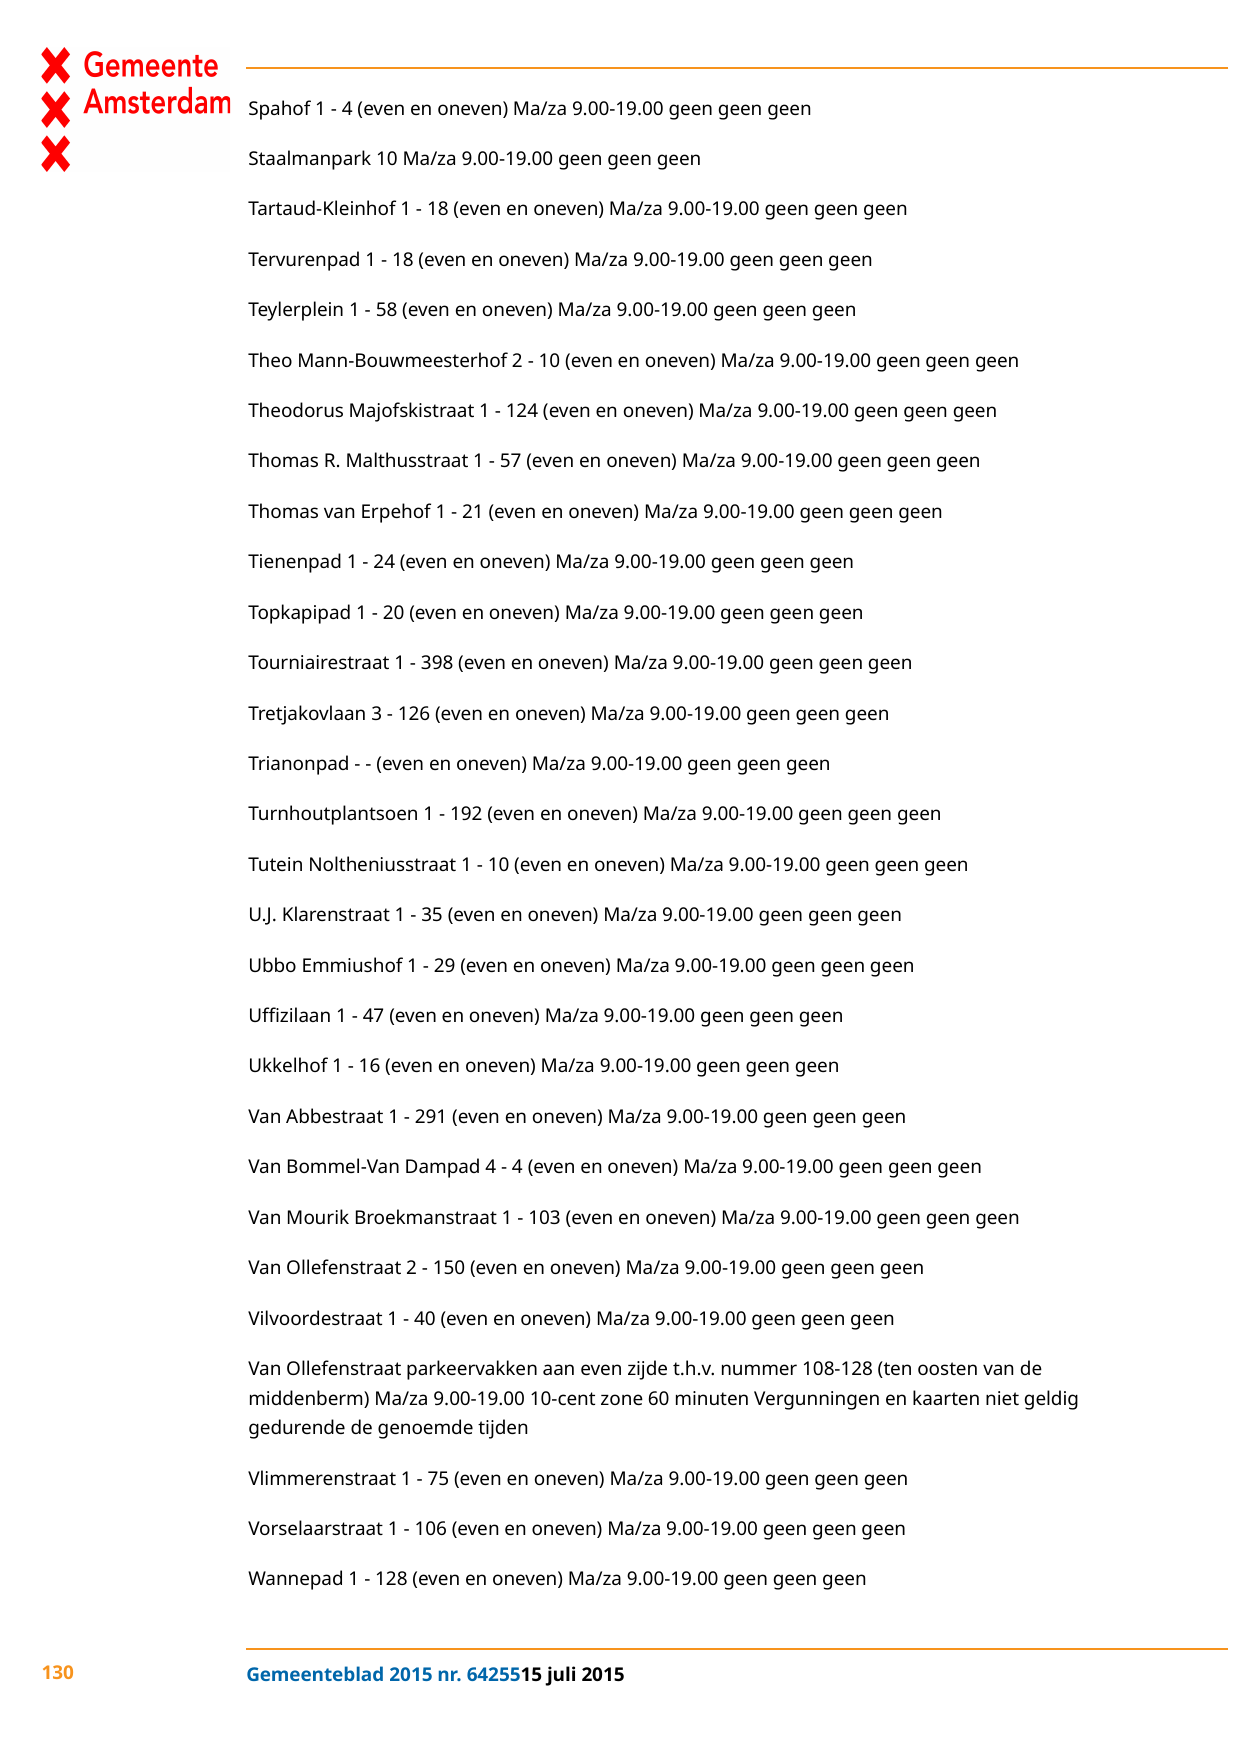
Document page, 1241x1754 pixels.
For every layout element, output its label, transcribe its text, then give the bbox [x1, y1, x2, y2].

text Van Abbestraat 1 - 291 (even en oneven) Ma/za 9.00-19.00 geen geen geen [248, 1103, 1152, 1129]
text Thomas R. Malthusstraat 1 - 57 (even en oneven) Ma/za 9.00-19.00 geen geen geen [248, 448, 1152, 473]
text Tienenpad 1 - 24 (even en oneven) Ma/za 9.00-19.00 geen geen geen [248, 548, 1152, 574]
text Teylerplein 1 - 58 (even en oneven) Ma/za 9.00-19.00 geen geen geen [248, 296, 1152, 322]
text Vilvoordestraat 1 - 40 (even en oneven) Ma/za 9.00-19.00 geen geen geen [248, 1305, 1152, 1331]
text Vorselaarstraat 1 - 106 (even en oneven) Ma/za 9.00-19.00 geen geen geen [248, 1515, 1152, 1541]
text Tervurenpad 1 - 18 (even en oneven) Ma/za 9.00-19.00 geen geen geen [248, 246, 1152, 272]
text Theodorus Majofskistraat 1 - 124 (even en oneven) Ma/za 9.00-19.00 geen geen geen [248, 397, 1152, 423]
text Vlimmerenstraat 1 - 75 (even en oneven) Ma/za 9.00-19.00 geen geen geen [248, 1465, 1152, 1491]
text Tretjakovlaan 3 - 126 (even en oneven) Ma/za 9.00-19.00 geen geen geen [248, 700, 1152, 726]
text Wannepad 1 - 128 (even en oneven) Ma/za 9.00-19.00 geen geen geen [248, 1566, 1152, 1591]
text Staalmanpark 10 Ma/za 9.00-19.00 geen geen geen [248, 145, 1152, 171]
text Theo Mann-Bouwmeesterhof 2 - 10 (even en oneven) Ma/za 9.00-19.00 geen geen geen [248, 347, 1152, 373]
text Ubbo Emmiushof 1 - 29 (even en oneven) Ma/za 9.00-19.00 geen geen geen [248, 952, 1152, 978]
text Trianonpad - - (even en oneven) Ma/za 9.00-19.00 geen geen geen [248, 750, 1152, 776]
text Van Ollefenstraat parkeervakken aan even zijde t.h.v. nummer 108-128 (ten oosten van de middenberm) Ma/za 9.00-19.00 10-cent zone 60 minuten Vergunningen en kaarten niet geldig gedurende de genoemde tijden [248, 1355, 1152, 1440]
text U.J. Klarenstraat 1 - 35 (even en oneven) Ma/za 9.00-19.00 geen geen geen [248, 901, 1152, 927]
text Tourniairestraat 1 - 398 (even en oneven) Ma/za 9.00-19.00 geen geen geen [248, 649, 1152, 675]
text Ukkelhof 1 - 16 (even en oneven) Ma/za 9.00-19.00 geen geen geen [248, 1053, 1152, 1078]
text Topkapipad 1 - 20 (even en oneven) Ma/za 9.00-19.00 geen geen geen [248, 599, 1152, 625]
picture [41, 47, 231, 172]
text Spahof 1 - 4 (even en oneven) Ma/za 9.00-19.00 geen geen geen [248, 95, 1152, 121]
text Tartaud-Kleinhof 1 - 18 (even en oneven) Ma/za 9.00-19.00 geen geen geen [248, 196, 1152, 221]
text Thomas van Erpehof 1 - 21 (even en oneven) Ma/za 9.00-19.00 geen geen geen [248, 498, 1152, 524]
text Van Ollefenstraat 2 - 150 (even en oneven) Ma/za 9.00-19.00 geen geen geen [248, 1254, 1152, 1280]
text Van Mourik Broekmanstraat 1 - 103 (even en oneven) Ma/za 9.00-19.00 geen geen geen [248, 1204, 1152, 1230]
text Van Bommel-Van Dampad 4 - 4 (even en oneven) Ma/za 9.00-19.00 geen geen geen [248, 1153, 1152, 1179]
text Turnhoutplantsoen 1 - 192 (even en oneven) Ma/za 9.00-19.00 geen geen geen [248, 801, 1152, 826]
text Uffizilaan 1 - 47 (even en oneven) Ma/za 9.00-19.00 geen geen geen [248, 1002, 1152, 1028]
text Tutein Noltheniusstraat 1 - 10 (even en oneven) Ma/za 9.00-19.00 geen geen geen [248, 851, 1152, 877]
